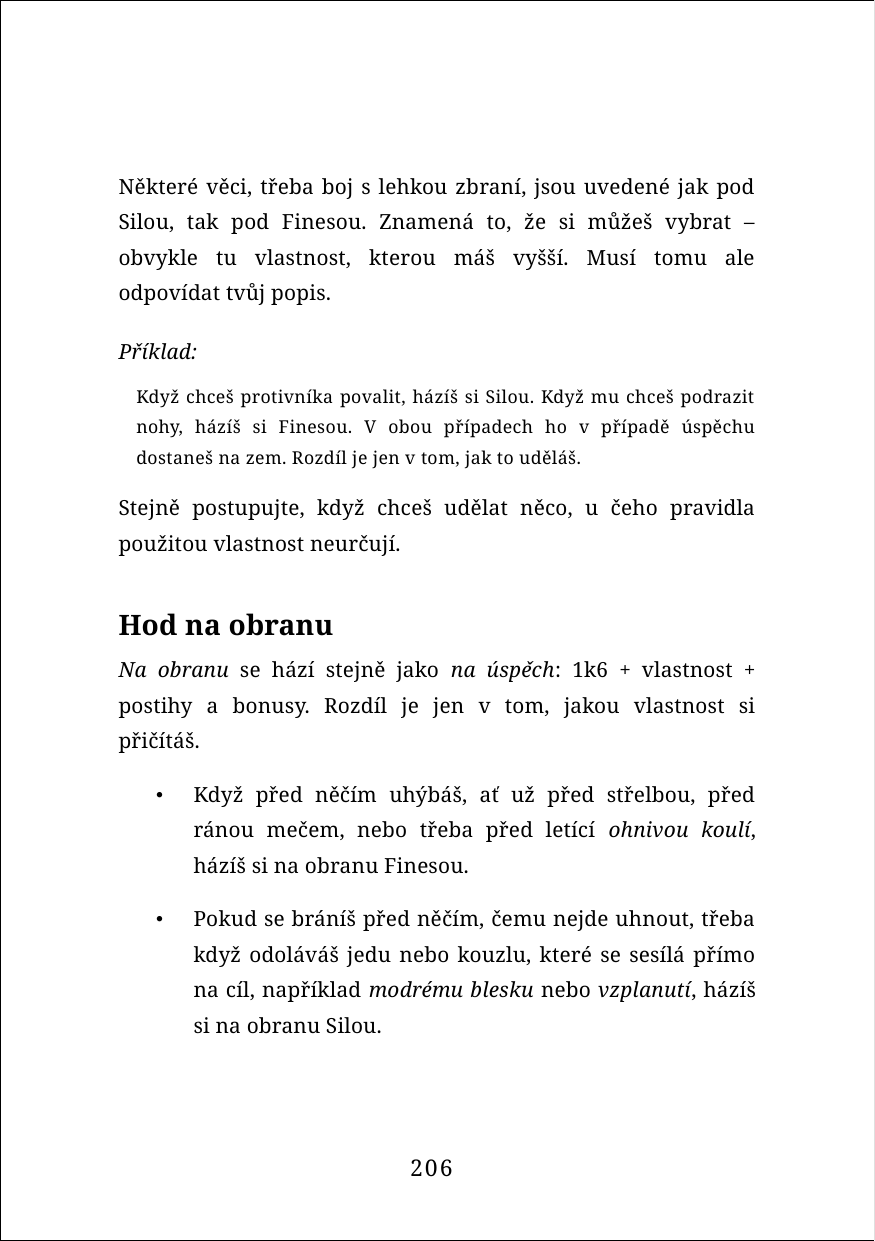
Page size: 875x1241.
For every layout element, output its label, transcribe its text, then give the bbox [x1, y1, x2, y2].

list Pokud se bráníš před něčím, čemu nejde uhnout, třeba když odoláváš jedu nebo kouzlu, které se sesílá přímo na cíl, například modrému blesku nebo vzplanutí, házíš si na obranu Silou. [156, 904, 756, 1039]
text Příklad: [118, 337, 756, 366]
text Stejně postupujte, když chceš udělat něco, u čeho pravidla použitou vlastnost neurčují. [118, 493, 756, 557]
subtitle Hod na obranu [118, 606, 756, 644]
text Na obranu se hází stejně jako na úspěch: 1k6 + vlastnost + postihy a bonusy. Rozdíl je jen v tom, jakou vlastnost si přičítáš. [118, 656, 756, 755]
list Když před něčím uhýbáš, ať už před střelbou, před ránou mečem, nebo třeba před letící ohnivou koulí, házíš si na obranu Finesou. [156, 780, 756, 879]
text Některé věci, třeba boj s lehkou zbraní, jsou uvedené jak pod Silou, tak pod Finesou. Znamená to, že si můžeš vybrat – obvykle tu vlastnost, kterou máš vyšší. Musí tomu ale odpovídat tvůj popis. [118, 172, 756, 307]
text Když chceš protivníka povalit, házíš si Silou. Když mu chceš podrazit nohy, házíš si Finesou. V obou případech ho v případě úspěchu dostaneš na zem. Rozdíl je jen v tom, jak to uděláš. [136, 385, 756, 469]
